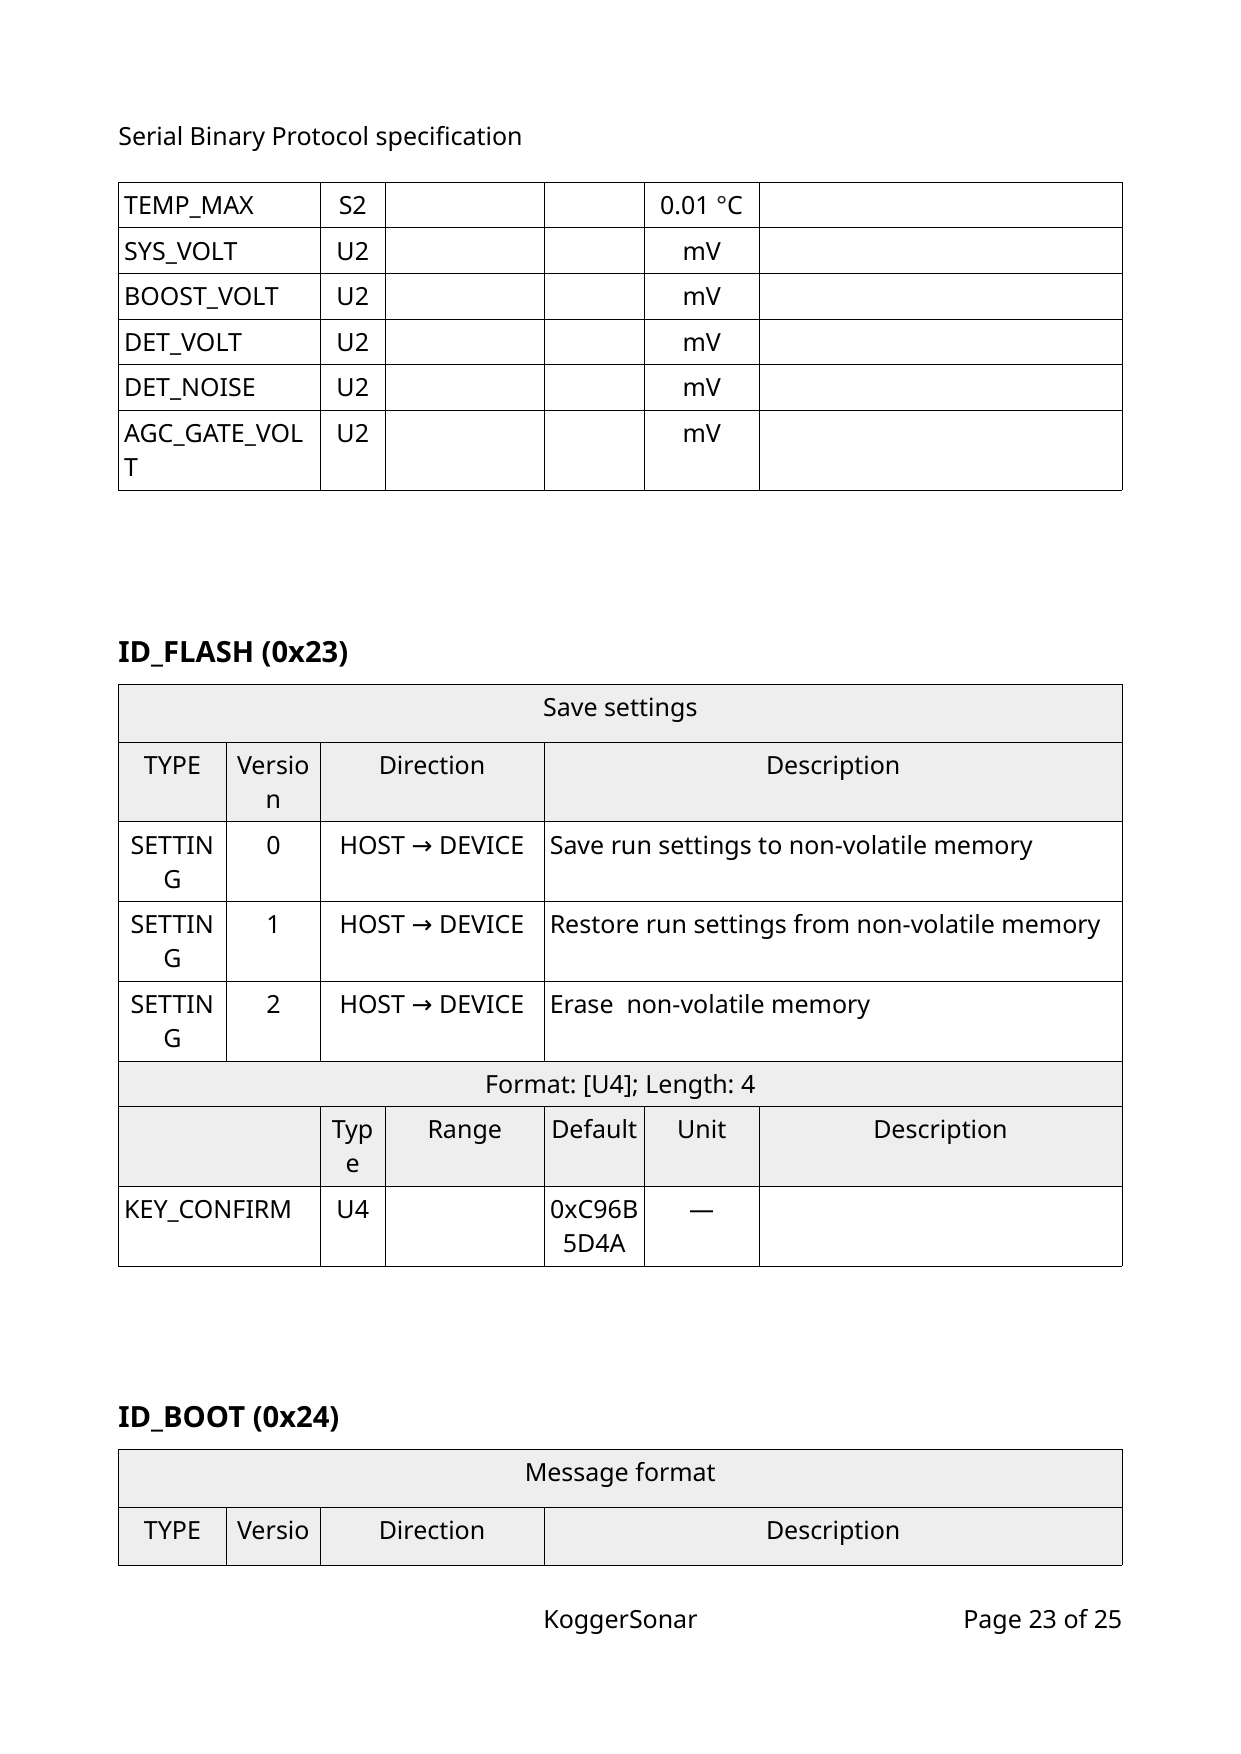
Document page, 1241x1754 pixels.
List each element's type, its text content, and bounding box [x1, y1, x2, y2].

table_cell [545, 365, 644, 410]
table_cell U2 [321, 228, 385, 273]
table_cell 2 [227, 982, 320, 1061]
table_cell KEY_CONFIRM [119, 1187, 320, 1266]
table_cell Type [321, 1107, 385, 1186]
table_cell [386, 274, 544, 318]
subtitle ID_BOOT (0x24) [118, 1397, 1122, 1436]
table_cell [545, 320, 644, 364]
table_cell SETTING [119, 902, 226, 981]
table_cell SETTING [119, 982, 226, 1061]
table_cell [386, 183, 544, 227]
table_cell [760, 365, 1122, 410]
table_cell [386, 320, 544, 364]
table_cell DET_NOISE [119, 365, 320, 410]
table_cell [386, 411, 544, 489]
table_cell Restore run settings from non-volatile memory [545, 902, 1122, 981]
table_cell HOST → DEVICE [321, 822, 544, 901]
table_cell U2 [321, 274, 385, 318]
table_cell 1 [227, 902, 320, 981]
table_cell 0 [227, 822, 320, 901]
table_cell DET_VOLT [119, 320, 320, 364]
table_cell TEMP_MAX [119, 183, 320, 227]
table_cell [760, 228, 1122, 273]
table_cell U2 [321, 320, 385, 364]
table_header Save settings [119, 685, 1122, 742]
table_cell Erase non-volatile memory [545, 982, 1122, 1061]
table_cell SYS_VOLT [119, 228, 320, 273]
table_cell [386, 365, 544, 410]
table_cell [386, 1187, 544, 1266]
table_cell U4 [321, 1187, 385, 1266]
table_cell Default [545, 1107, 644, 1186]
table_cell [760, 320, 1122, 364]
table_cell [545, 274, 644, 318]
table_cell mV [645, 228, 759, 273]
table_cell 0xC96B 5D4A [545, 1187, 644, 1266]
subtitle ID_FLASH (0x23) [118, 631, 1122, 671]
table_cell [386, 228, 544, 273]
table_cell Direction [321, 743, 544, 821]
table_cell S2 [321, 183, 385, 227]
table_cell U2 [321, 365, 385, 410]
table_cell Format: [U4]; Length: 4 [119, 1062, 1122, 1106]
table_cell Save run settings to non-volatile memory [545, 822, 1122, 901]
table_cell [760, 183, 1122, 227]
table_cell Direction [321, 1508, 544, 1565]
table_cell Version [227, 743, 320, 821]
table_cell [545, 183, 644, 227]
table_cell 0.01 °C [645, 183, 759, 227]
table_cell [760, 274, 1122, 318]
table_cell Description [545, 1508, 1122, 1565]
table_cell [545, 411, 644, 489]
table_cell Versio [227, 1508, 320, 1565]
table_cell Description [760, 1107, 1122, 1186]
table_cell mV [645, 411, 759, 489]
table_cell HOST → DEVICE [321, 902, 544, 981]
table_header Message format [119, 1450, 1122, 1507]
table_cell [760, 1187, 1122, 1266]
table_cell BOOST_VOLT [119, 274, 320, 318]
table_cell HOST → DEVICE [321, 982, 544, 1061]
table_cell U2 [321, 411, 385, 489]
table_cell TYPE [119, 1508, 226, 1565]
table_cell [119, 1107, 320, 1186]
table_cell [760, 411, 1122, 489]
table_cell mV [645, 274, 759, 318]
table_cell Description [545, 743, 1122, 821]
table_cell TYPE [119, 743, 226, 821]
table_cell Range [386, 1107, 544, 1186]
table_cell [545, 228, 644, 273]
table_cell mV [645, 320, 759, 364]
table_cell — [645, 1187, 759, 1266]
table_cell Unit [645, 1107, 759, 1186]
table_cell SETTING [119, 822, 226, 901]
table_cell AGC_GATE_VOLT [119, 411, 320, 489]
table_cell mV [645, 365, 759, 410]
